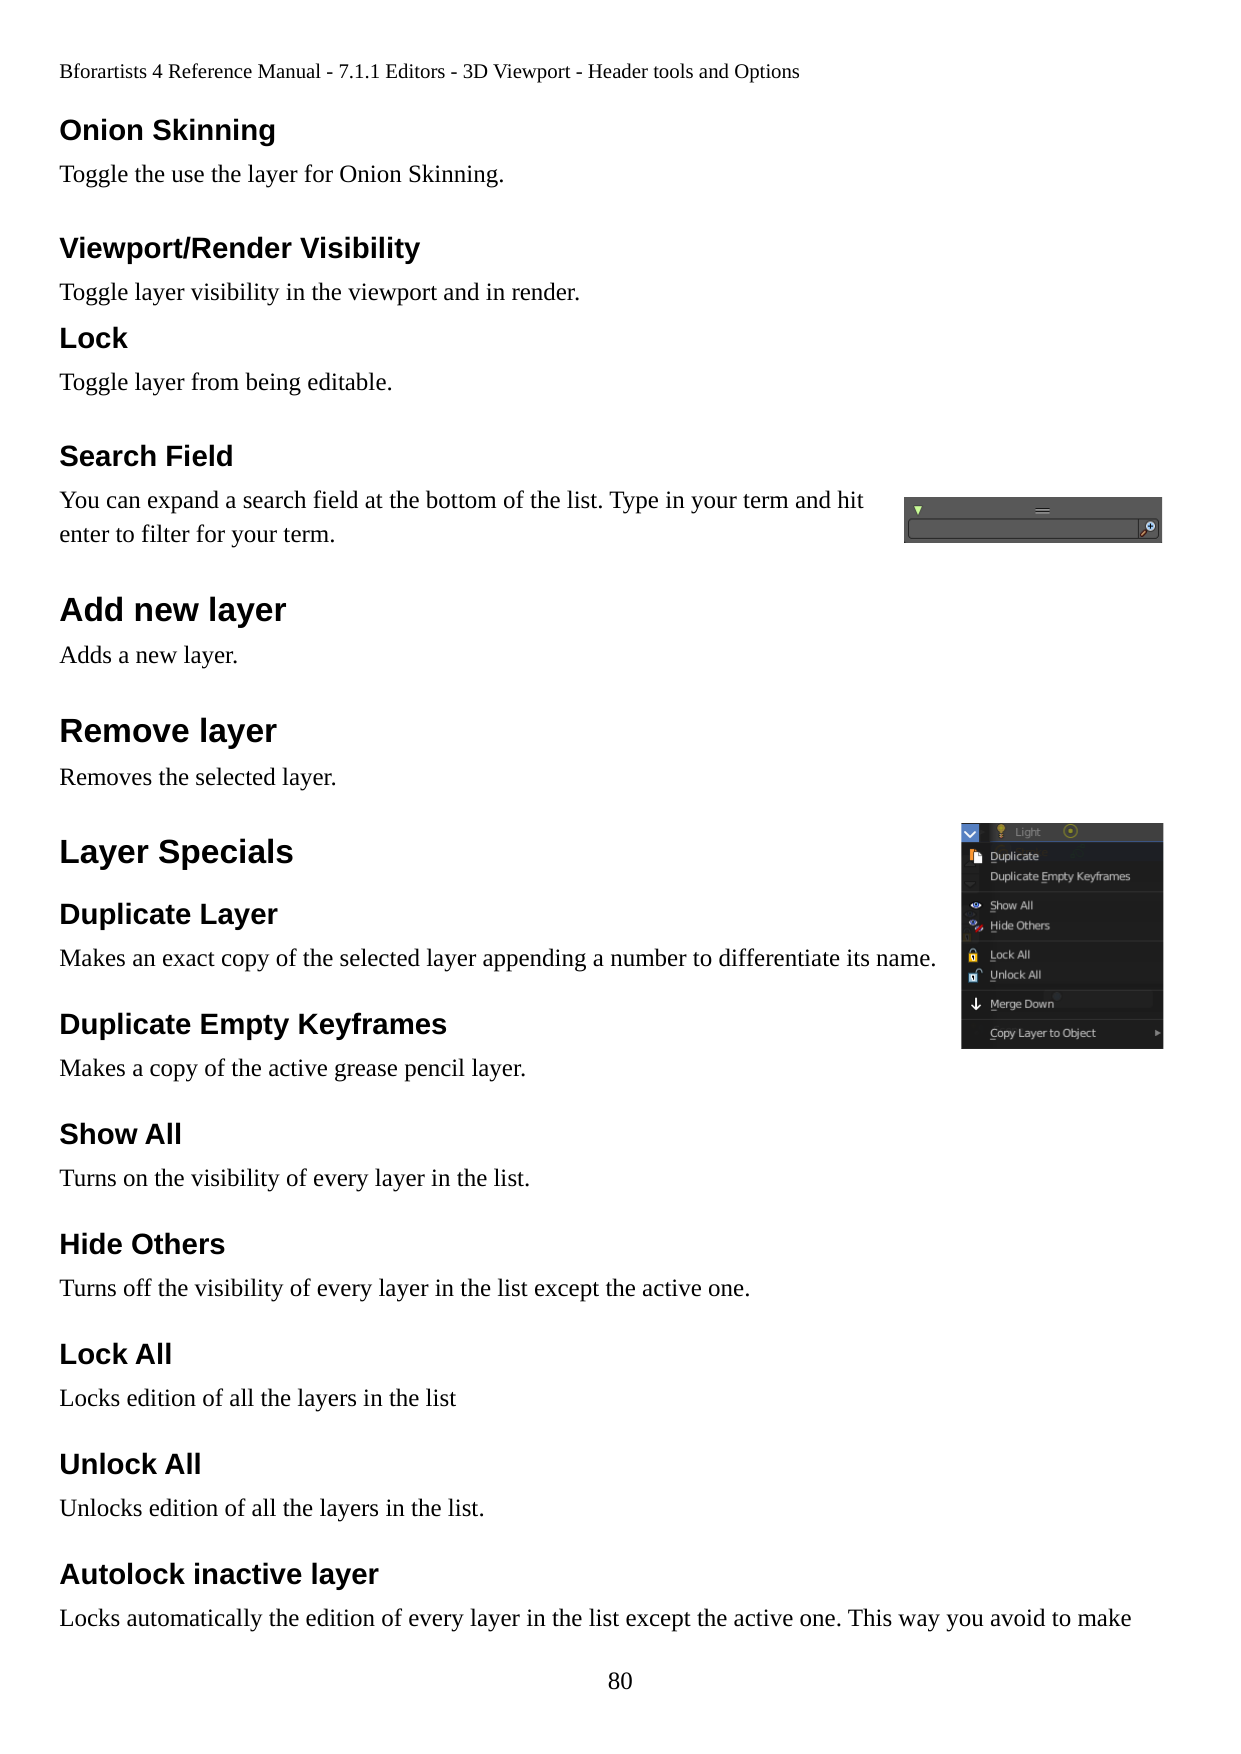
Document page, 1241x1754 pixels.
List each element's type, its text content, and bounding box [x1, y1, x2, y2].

subtitle Show All [59, 1117, 1181, 1151]
subtitle Duplicate Empty Keyframes [59, 1007, 961, 1041]
text Turns off the visibility of every layer in the list except the active one. [59, 1273, 1181, 1302]
text Adds a new layer. [59, 641, 1181, 669]
subtitle Lock All [59, 1337, 1181, 1371]
text Makes a copy of the active grease pencil layer. [59, 1053, 1181, 1082]
subtitle [1164, 832, 1181, 870]
subtitle Remove layer [59, 711, 1181, 749]
text Locks edition of all the layers in the list [59, 1383, 1181, 1412]
subtitle Unlock All [59, 1447, 1181, 1481]
subtitle Autolock inactive layer [59, 1557, 1181, 1590]
text You can expand a search field at the bottom of the list. Type in your term and hit enter to filter for your term. [59, 485, 1181, 548]
text Toggle layer visibility in the viewport and in render. [59, 277, 1181, 306]
text Locks automatically the edition of every layer in the list except the active one. This way you avoid to make [59, 1603, 1181, 1632]
subtitle Layer Specials [59, 832, 961, 870]
subtitle Viewport/Render Visibility [59, 231, 1181, 265]
subtitle Duplicate Layer [59, 897, 961, 931]
subtitle Hide Others [59, 1227, 1181, 1261]
text Unlocks edition of all the layers in the list. [59, 1493, 1181, 1522]
text Removes the selected layer. [59, 762, 1181, 790]
text Toggle layer from being editable. [59, 367, 1181, 396]
text Toggle the use the layer for Onion Skinning. [59, 159, 1181, 188]
picture [904, 497, 1163, 543]
subtitle [1164, 897, 1181, 931]
subtitle Onion Skinning [59, 113, 1181, 146]
picture [961, 823, 1164, 1049]
subtitle [1164, 1007, 1181, 1041]
subtitle Add new layer [59, 589, 1181, 628]
text Makes an exact copy of the selected layer appending a number to differentiate its name. [59, 943, 961, 972]
subtitle Lock [59, 321, 1181, 354]
text Turns on the visibility of every layer in the list. [59, 1163, 1181, 1192]
subtitle Search Field [59, 439, 1181, 473]
